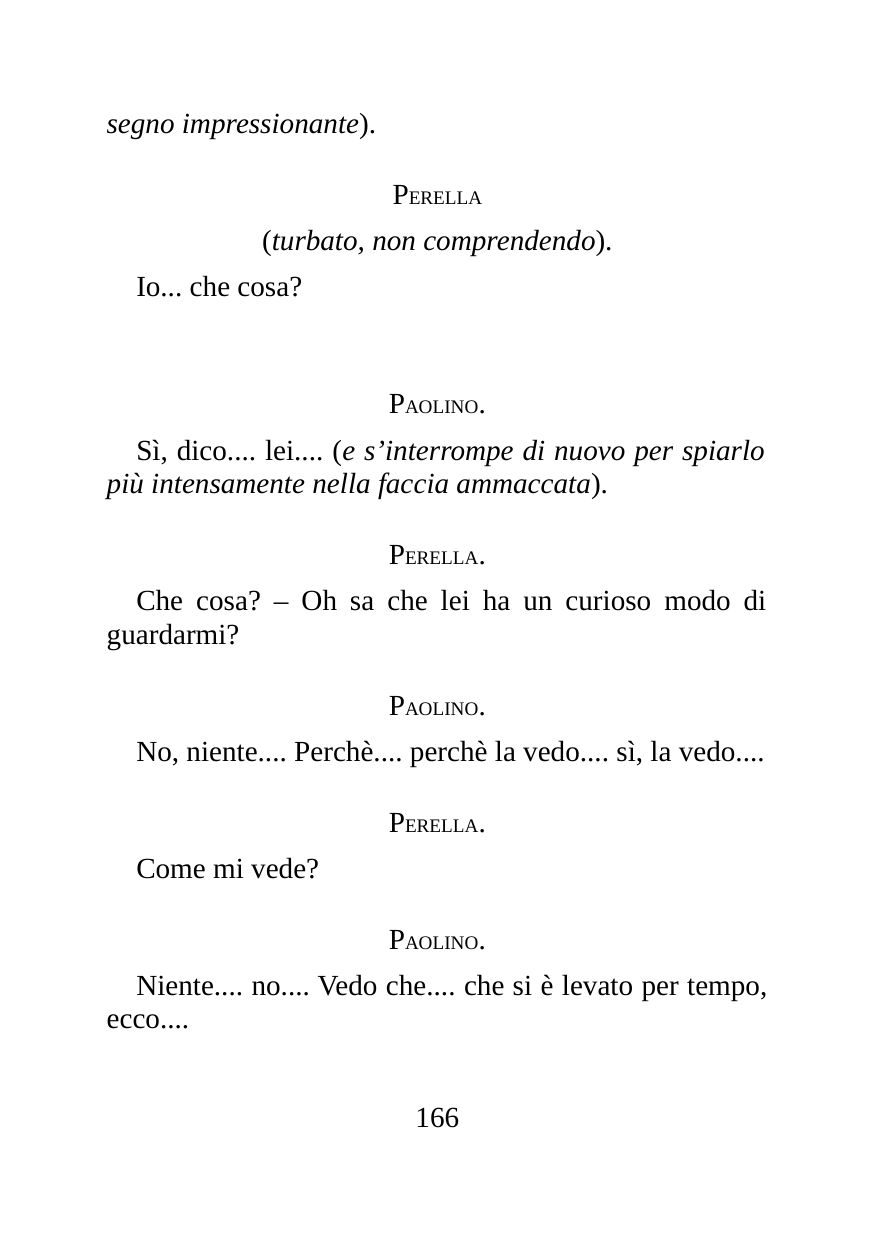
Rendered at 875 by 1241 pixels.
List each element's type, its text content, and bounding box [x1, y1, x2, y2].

text Niente.... no.... Vedo che.... che si è levato per tempo, ecco.... [106, 968, 768, 1035]
text Paolino. [106, 922, 768, 956]
text Come mi vede? [106, 851, 768, 884]
text (turbato, non comprendendo). [106, 223, 768, 257]
text Perella [106, 177, 768, 211]
text Paolino. [106, 387, 768, 420]
text Che cosa? ‒ Oh sa che lei ha un curioso modo di guardarmi? [106, 583, 768, 650]
text Perella. [106, 805, 768, 838]
text Sì, dico.... lei.... (e s’interrompe di nuovo per spiarlo più intensamente nella faccia ammaccata). [106, 433, 768, 500]
text Io... che cosa? [106, 269, 768, 303]
text Perella. [106, 537, 768, 571]
text Paolino. [106, 688, 768, 721]
text segno impressionante). [106, 106, 768, 140]
text No, niente.... Perchè.... perchè la vedo.... sì, la vedo.... [106, 734, 768, 767]
